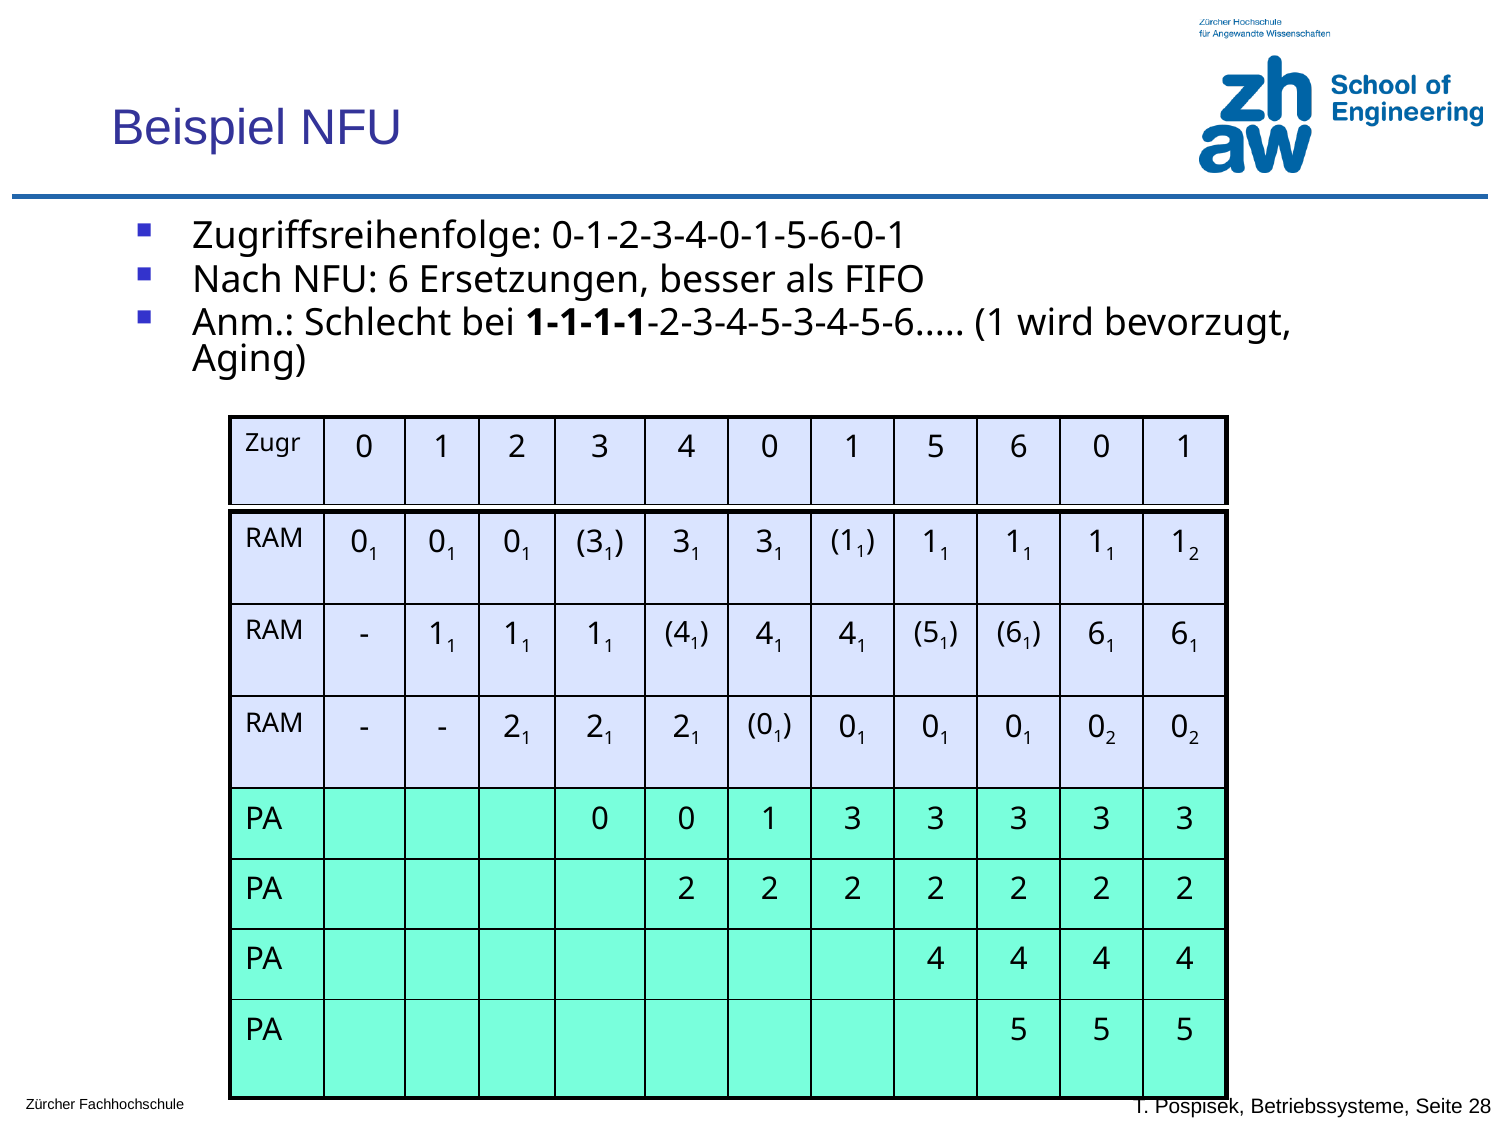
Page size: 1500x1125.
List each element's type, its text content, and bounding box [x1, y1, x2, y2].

table_cell RAM [232, 605, 323, 695]
table_cell 5 [978, 1000, 1059, 1096]
title Beispiel NFU [96, 50, 1375, 163]
table_header 01 [480, 514, 554, 603]
table_cell [480, 860, 554, 928]
table_cell 01 [812, 697, 893, 787]
table_cell [406, 860, 478, 928]
table_header 11 [978, 514, 1059, 603]
table_cell [406, 930, 478, 999]
table_cell [480, 789, 554, 858]
table_cell 2 [895, 860, 976, 928]
table_cell 2 [978, 860, 1059, 928]
table_cell 41 [729, 605, 810, 695]
table_cell [646, 1000, 727, 1096]
table_header (11) [812, 514, 893, 603]
table_cell (41) [646, 605, 727, 695]
table_cell 5 [1061, 1000, 1142, 1096]
table_header 31 [729, 514, 810, 603]
table_header 5 [895, 419, 976, 504]
table_cell [646, 930, 727, 999]
table_cell 2 [812, 860, 893, 928]
table_cell 3 [1061, 789, 1142, 858]
table_cell [812, 930, 893, 999]
table_cell 01 [895, 697, 976, 787]
table_cell (51) [895, 605, 976, 695]
table_cell [556, 860, 644, 928]
table_cell 3 [978, 789, 1059, 858]
table_cell [812, 1000, 893, 1096]
table_cell 5 [1144, 1000, 1224, 1096]
table_header 6 [978, 419, 1059, 504]
table_header 3 [556, 419, 644, 504]
table_cell - [406, 697, 478, 787]
table_cell 11 [556, 605, 644, 695]
table_cell 11 [480, 605, 554, 695]
table_cell 61 [1061, 605, 1142, 695]
table_header 1 [1144, 419, 1224, 504]
table_cell 0 [646, 789, 727, 858]
table_cell 4 [1061, 930, 1142, 999]
table_header (31) [556, 514, 644, 603]
table_header 11 [1061, 514, 1142, 603]
table_cell - [325, 697, 404, 787]
table_cell 1 [729, 789, 810, 858]
table_cell 3 [812, 789, 893, 858]
list Zugriffsreihenfolge: 0-1-2-3-4-0-1-5-6-0-1 Nach NFU: 6 Ersetzungen, besser als FIFO Anm.: Schlecht bei 1-1-1-1-2-3-4-5-3-4-5-6..... (1 wird bevorzugt, Aging) [120, 212, 1400, 375]
table_cell [480, 930, 554, 999]
table_header 12 [1144, 514, 1224, 603]
table_cell 3 [1144, 789, 1224, 858]
table_cell [556, 1000, 644, 1096]
table_header 0 [325, 419, 404, 504]
table_header 1 [406, 419, 478, 504]
table_cell 2 [1061, 860, 1142, 928]
table_cell [556, 930, 644, 999]
table_cell PA [232, 860, 323, 928]
table_cell 11 [406, 605, 478, 695]
table_cell (01) [729, 697, 810, 787]
table_cell 21 [556, 697, 644, 787]
table_header 1 [812, 419, 893, 504]
table_cell 4 [895, 930, 976, 999]
table_header 01 [406, 514, 478, 603]
table_cell [729, 930, 810, 999]
table_header 11 [895, 514, 976, 603]
table_cell PA [232, 789, 323, 858]
table_cell PA [232, 1000, 323, 1096]
table_cell (61) [978, 605, 1059, 695]
table_cell 61 [1144, 605, 1224, 695]
table_cell 3 [895, 789, 976, 858]
table_cell 41 [812, 605, 893, 695]
table_cell [325, 930, 404, 999]
table_header Zugr [232, 419, 323, 504]
table_cell [480, 1000, 554, 1096]
table_cell 0 [556, 789, 644, 858]
table_cell [325, 1000, 404, 1096]
table_cell [406, 1000, 478, 1096]
table_header 0 [729, 419, 810, 504]
table_cell [325, 789, 404, 858]
table_cell 2 [729, 860, 810, 928]
table_cell PA [232, 930, 323, 999]
table_header 31 [646, 514, 727, 603]
table_cell RAM [232, 697, 323, 787]
table_header 0 [1061, 419, 1142, 504]
table_cell 2 [1144, 860, 1224, 928]
picture [1199, 19, 1483, 173]
table_cell 02 [1061, 697, 1142, 787]
table_cell 2 [646, 860, 727, 928]
table_cell 21 [480, 697, 554, 787]
table_header 01 [325, 514, 404, 603]
table_cell [729, 1000, 810, 1096]
table_header 4 [646, 419, 727, 504]
table_header RAM [232, 514, 323, 603]
table_cell 01 [978, 697, 1059, 787]
table_cell - [325, 605, 404, 695]
table_header 2 [480, 419, 554, 504]
table_cell [895, 1000, 976, 1096]
table_cell 4 [978, 930, 1059, 999]
table_cell 4 [1144, 930, 1224, 999]
table_cell [325, 860, 404, 928]
table_cell 02 [1144, 697, 1224, 787]
table_cell 21 [646, 697, 727, 787]
table_cell [406, 789, 478, 858]
